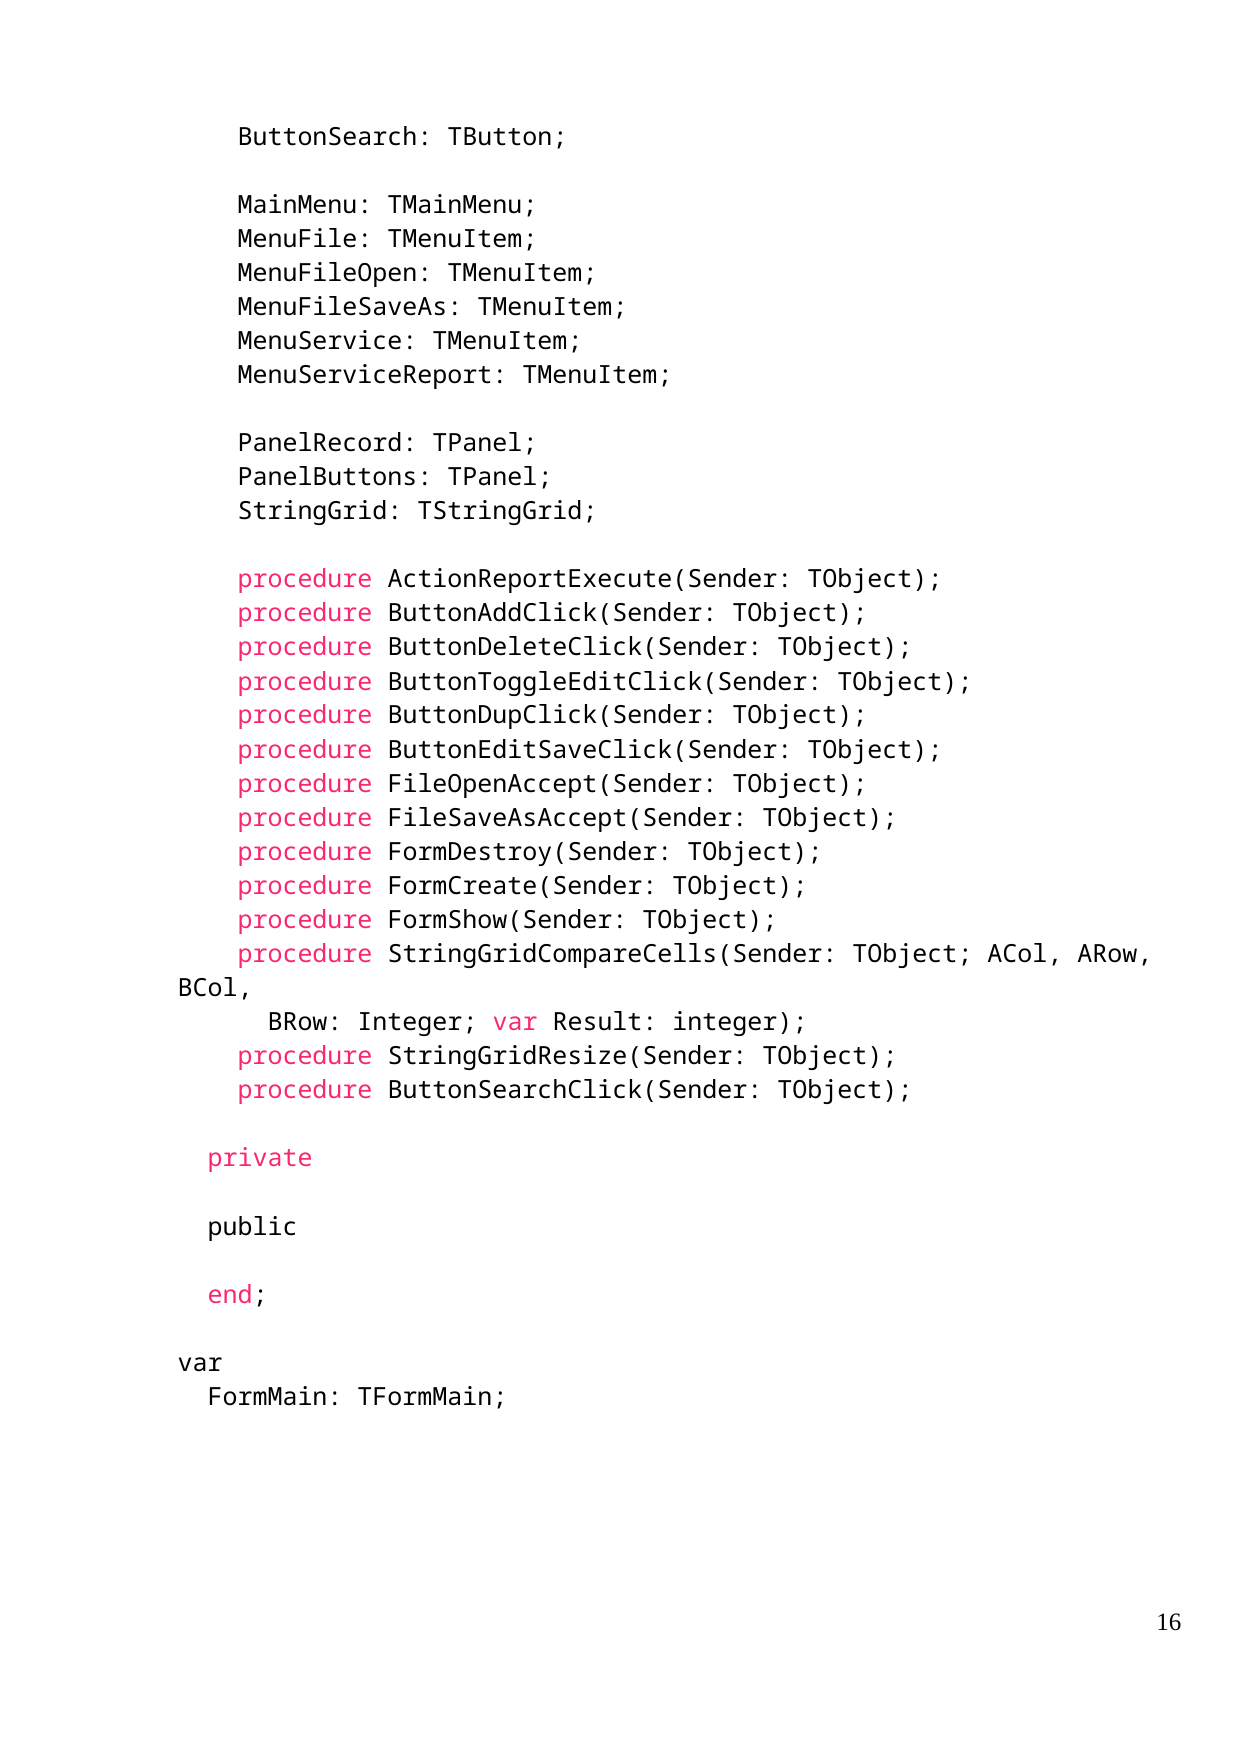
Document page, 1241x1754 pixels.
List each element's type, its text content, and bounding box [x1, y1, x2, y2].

text procedure ButtonEditSaveClick(Sender: TObject); [177, 731, 1181, 765]
text MenuService: TMenuItem; [177, 322, 1181, 357]
text procedure FileSaveAsAccept(Sender: TObject); [177, 799, 1181, 833]
text procedure ActionReportExecute(Sender: TObject); [177, 561, 1181, 595]
text var [177, 1344, 1181, 1378]
text MenuServiceReport: TMenuItem; [177, 357, 1181, 391]
text procedure ButtonAddClick(Sender: TObject); [177, 595, 1181, 629]
text procedure StringGridCompareCells(Sender: TObject; ACol, ARow, BCol, [177, 936, 1181, 1004]
text procedure StringGridResize(Sender: TObject); [177, 1038, 1181, 1072]
text public [177, 1208, 1181, 1242]
text MenuFile: TMenuItem; [177, 220, 1181, 254]
text StringGrid: TStringGrid; [177, 493, 1181, 527]
text procedure FormCreate(Sender: TObject); [177, 867, 1181, 902]
text MenuFileOpen: TMenuItem; [177, 254, 1181, 288]
text BRow: Integer; var Result: integer); [177, 1004, 1181, 1038]
text MenuFileSaveAs: TMenuItem; [177, 288, 1181, 322]
text procedure FileOpenAccept(Sender: TObject); [177, 765, 1181, 799]
text procedure ButtonToggleEditClick(Sender: TObject); [177, 663, 1181, 697]
text procedure ButtonDeleteClick(Sender: TObject); [177, 629, 1181, 663]
text private [177, 1140, 1181, 1174]
text MainMenu: TMainMenu; [177, 186, 1181, 220]
text procedure ButtonSearchClick(Sender: TObject); [177, 1072, 1181, 1106]
text ButtonSearch: TButton; [177, 118, 1181, 152]
text procedure FormDestroy(Sender: TObject); [177, 833, 1181, 867]
text PanelRecord: TPanel; [177, 425, 1181, 459]
text FormMain: TFormMain; [177, 1378, 1181, 1412]
text procedure FormShow(Sender: TObject); [177, 902, 1181, 936]
text PanelButtons: TPanel; [177, 459, 1181, 493]
text procedure ButtonDupClick(Sender: TObject); [177, 697, 1181, 731]
text end; [177, 1276, 1181, 1310]
